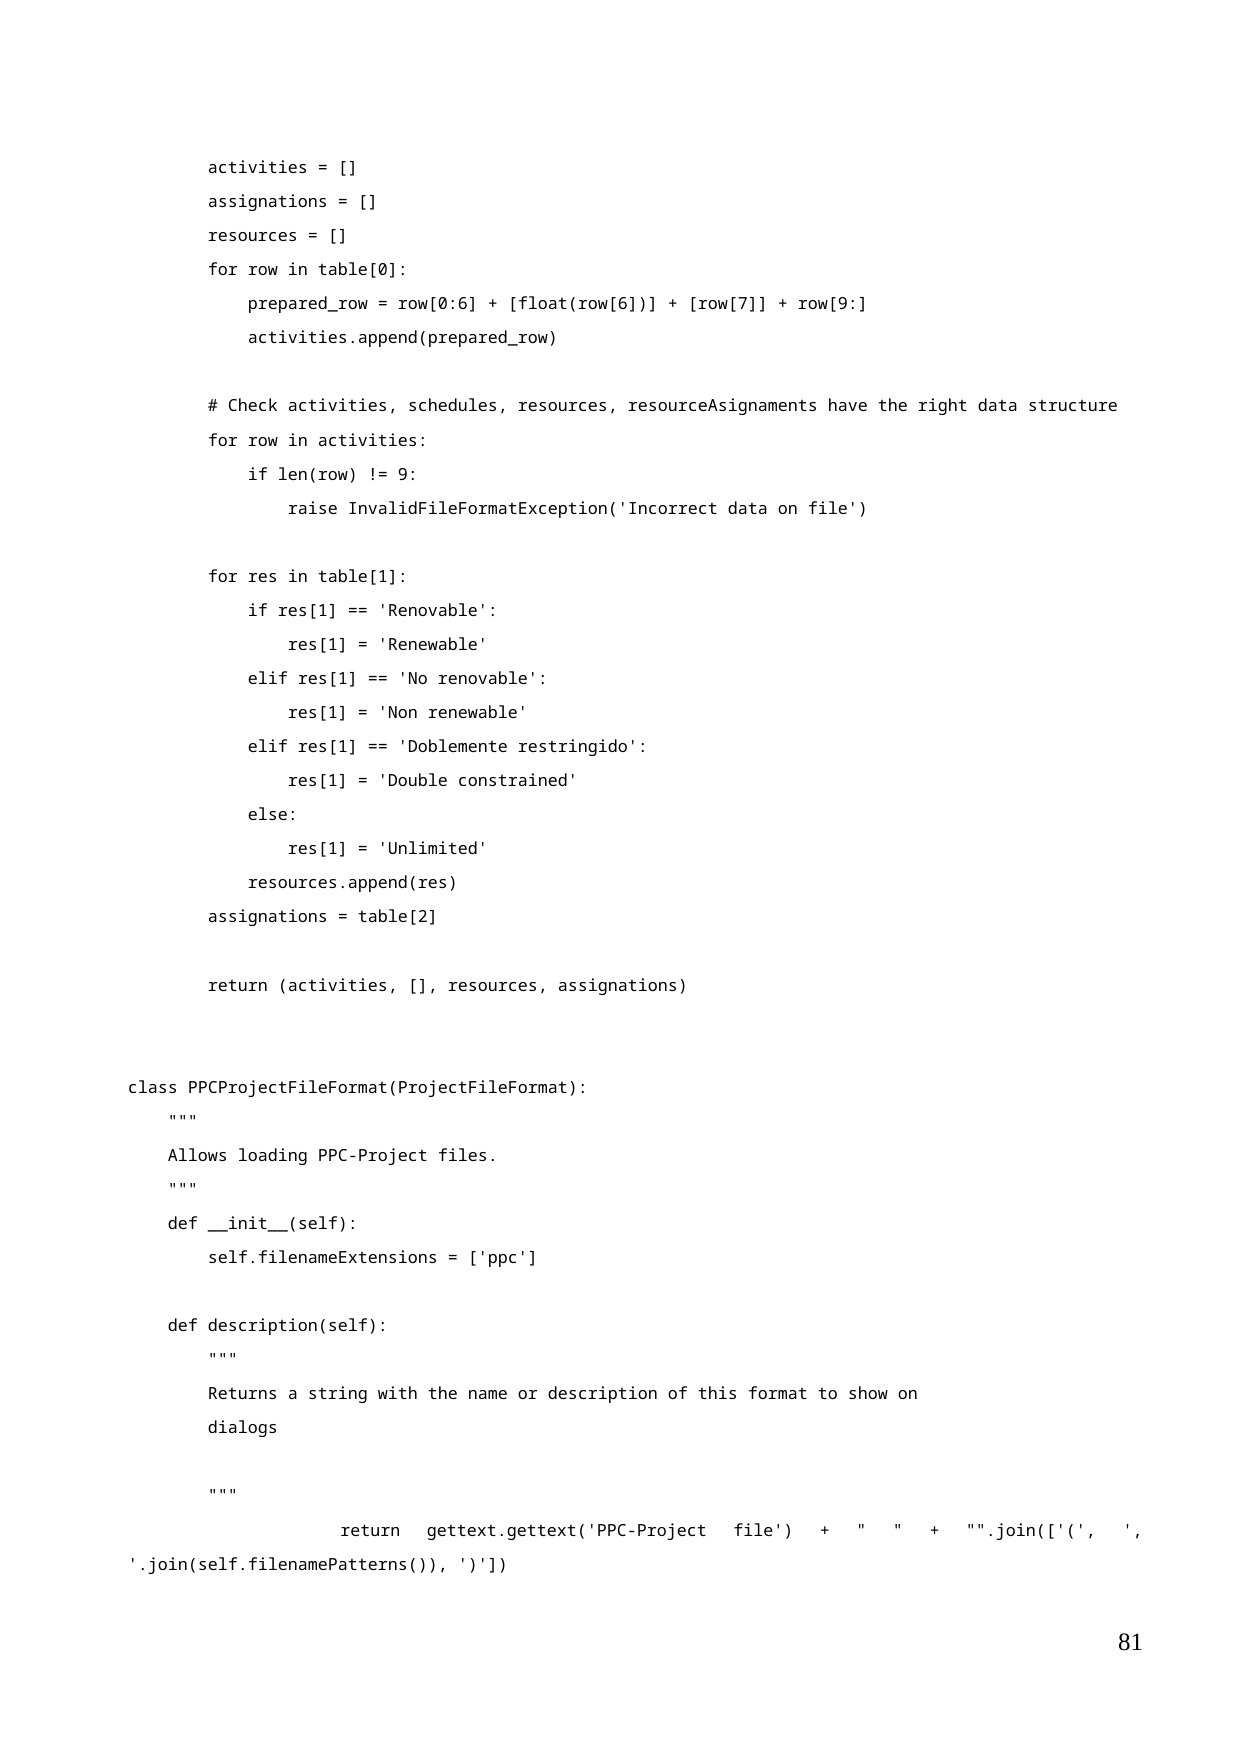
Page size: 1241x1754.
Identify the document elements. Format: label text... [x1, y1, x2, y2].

text """ [128, 1348, 1143, 1371]
text for row in activities: [128, 428, 1143, 451]
text """ [128, 1177, 1143, 1200]
text class PPCProjectFileFormat(ProjectFileFormat): [128, 1075, 1143, 1098]
text activities.append(prepared_row) [128, 326, 1143, 349]
text elif res[1] == 'Doblemente restringido': [128, 735, 1143, 757]
text res[1] = 'Renewable' [128, 632, 1143, 655]
text # Check activities, schedules, resources, resourceAsignaments have the right data structure [128, 394, 1143, 417]
text else: [128, 803, 1143, 826]
text dialogs [128, 1416, 1143, 1439]
text if res[1] == 'Renovable': [128, 598, 1143, 621]
text Allows loading PPC-Project files. [128, 1143, 1143, 1166]
text assignations = [] [128, 190, 1143, 212]
text def description(self): [128, 1314, 1143, 1336]
text self.filenameExtensions = ['ppc'] [128, 1246, 1143, 1268]
text prepared_row = row[0:6] + [float(row[6])] + [row[7]] + row[9:] [128, 292, 1143, 314]
text res[1] = 'Double constrained' [128, 769, 1143, 791]
text if len(row) != 9: [128, 462, 1143, 485]
text raise InvalidFileFormatException('Incorrect data on file') [128, 496, 1143, 519]
text for row in table[0]: [128, 258, 1143, 281]
text resources.append(res) [128, 871, 1143, 894]
text return (activities, [], resources, assignations) [128, 973, 1143, 996]
text assignations = table[2] [128, 905, 1143, 928]
text def __init__(self): [128, 1212, 1143, 1234]
text """ [128, 1484, 1143, 1507]
text return gettext.gettext('PPC-Project file') + " " + "".join(['(', ', '.join(self.filenamePatterns()), ')']) [128, 1518, 1143, 1575]
text res[1] = 'Unlimited' [128, 837, 1143, 859]
text elif res[1] == 'No renovable': [128, 667, 1143, 689]
text Returns a string with the name or description of this format to show on [128, 1382, 1143, 1404]
text for res in table[1]: [128, 564, 1143, 587]
text activities = [] [128, 156, 1143, 178]
text res[1] = 'Non renewable' [128, 701, 1143, 723]
text """ [128, 1109, 1143, 1132]
text resources = [] [128, 224, 1143, 246]
